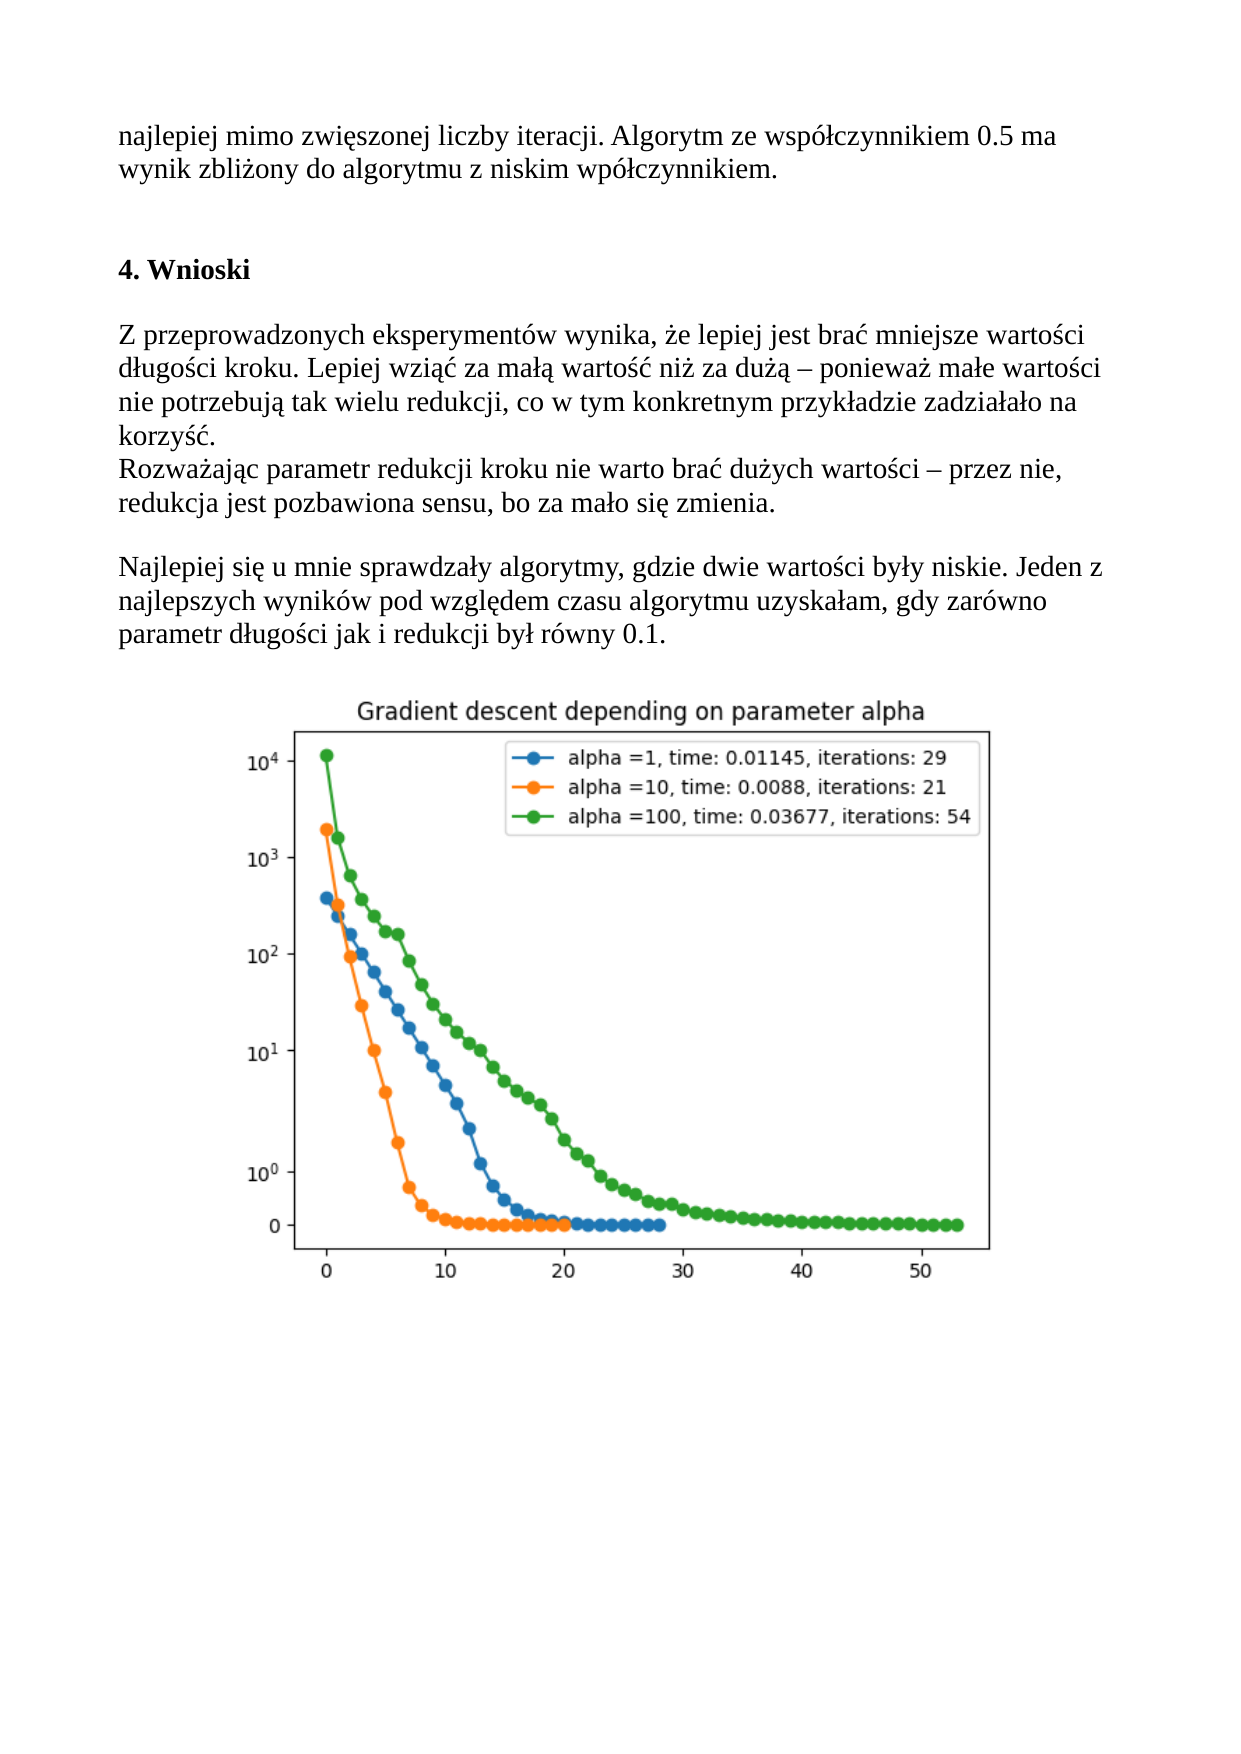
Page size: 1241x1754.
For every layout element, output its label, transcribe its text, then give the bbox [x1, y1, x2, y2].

text Z przeprowadzonych eksperymentów wynika, że lepiej jest brać mniejsze wartości długości kroku. Lepiej wziąć za małą wartość niż za dużą – ponieważ małe wartości nie potrzebują tak wielu redukcji, co w tym konkretnym przykładzie zadziałało na korzyść. [118, 317, 1122, 451]
picture [213, 681, 1028, 1296]
text najlepiej mimo zwięszonej liczby iteracji. Algorytm ze współczynnikiem 0.5 ma wynik zbliżony do algorytmu z niskim wpółczynnikiem. [118, 118, 1122, 185]
text Najlepiej się u mnie sprawdzały algorytmy, gdzie dwie wartości były niskie. Jeden z najlepszych wyników pod względem czasu algorytmu uzyskałam, gdy zarówno parametr długości jak i redukcji był równy 0.1. [118, 549, 1122, 650]
text Rozważając parametr redukcji kroku nie warto brać dużych wartości – przez nie, redukcja jest pozbawiona sensu, bo za mało się zmienia. [118, 451, 1122, 518]
text 4. Wnioski [118, 252, 1122, 286]
